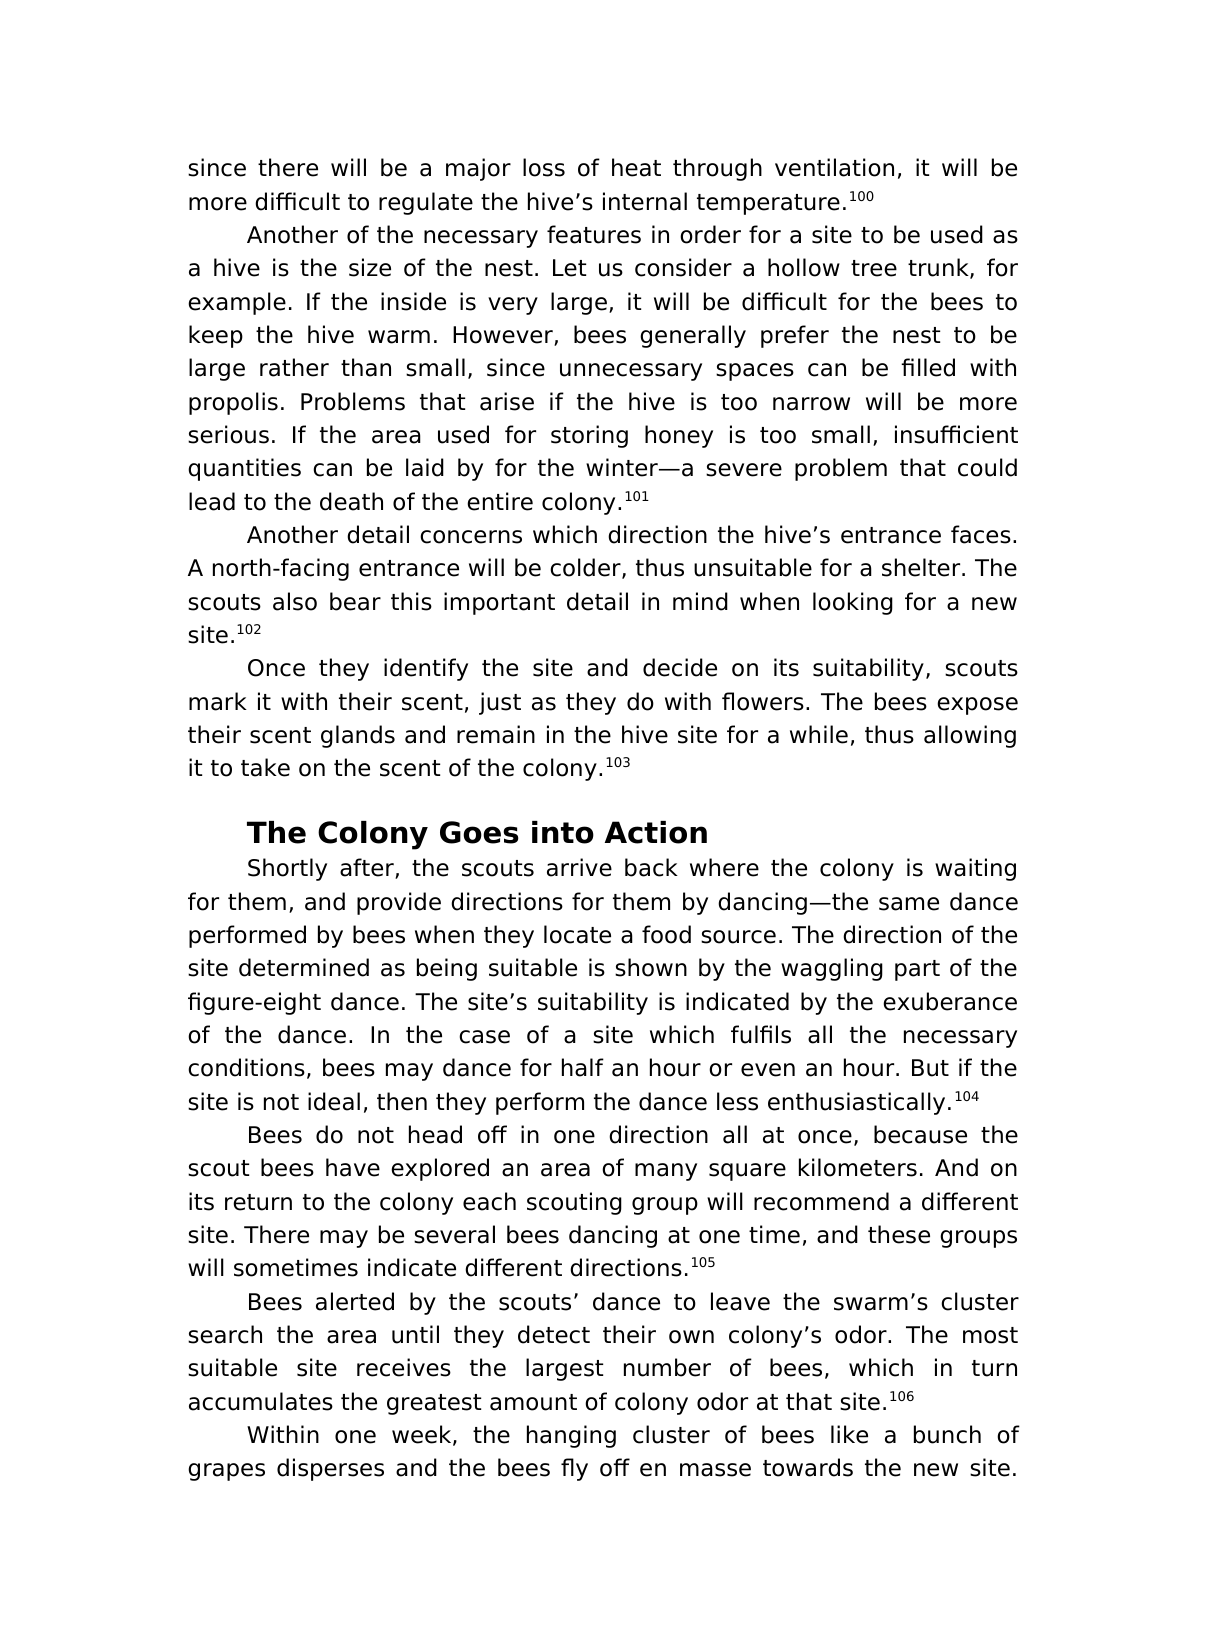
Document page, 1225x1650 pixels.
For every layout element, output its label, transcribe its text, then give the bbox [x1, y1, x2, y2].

text Within one week, the hanging cluster of bees like a bunch of grapes disperses and the bees fly off en masse towards the new site. [187, 1417, 1020, 1483]
text Bees alerted by the scouts’ dance to leave the swarm’s cluster search the area until they detect their own colony’s odor. The most suitable site receives the largest number of bees, which in turn accumulates the greatest amount of colony odor at that site.106 [187, 1283, 1020, 1417]
text Another detail concerns which direction the hive’s entrance faces. A north-facing entrance will be colder, thus unsuitable for a shelter. The scouts also bear this important detail in mind when looking for a new site.102 [187, 517, 1020, 650]
text Shortly after, the scouts arrive back where the colony is waiting for them, and provide directions for them by dancing—the same dance performed by bees when they locate a food source. The direction of the site determined as being suitable is shown by the waggling part of the figure-eight dance. The site’s suitability is indicated by the exuberance of the dance. In the case of a site which fulfils all the necessary conditions, bees may dance for half an hour or even an hour. But if the site is not ideal, then they perform the dance less enthusiastically.104 [187, 850, 1020, 1117]
text since there will be a major loss of heat through ventilation, it will be more difficult to regulate the hive’s internal temperature.100 [187, 150, 1020, 217]
text Bees do not head off in one direction all at once, because the scout bees have explored an area of many square kilometers. And on its return to the colony each scouting group will recommend a different site. There may be several bees dancing at one time, and these groups will sometimes indicate different directions.105 [187, 1117, 1020, 1283]
text The Colony Goes into Action [187, 817, 1020, 850]
text Another of the necessary features in order for a site to be used as a hive is the size of the nest. Let us consider a hollow tree trunk, for example. If the inside is very large, it will be difficult for the bees to keep the hive warm. However, bees generally prefer the nest to be large rather than small, since unnecessary spaces can be filled with propolis. Problems that arise if the hive is too narrow will be more serious. If the area used for storing honey is too small, insufficient quantities can be laid by for the winter—a severe problem that could lead to the death of the entire colony.101 [187, 217, 1020, 517]
text Once they identify the site and decide on its suitability, scouts mark it with their scent, just as they do with flowers. The bees expose their scent glands and remain in the hive site for a while, thus allowing it to take on the scent of the colony.103 [187, 650, 1020, 783]
